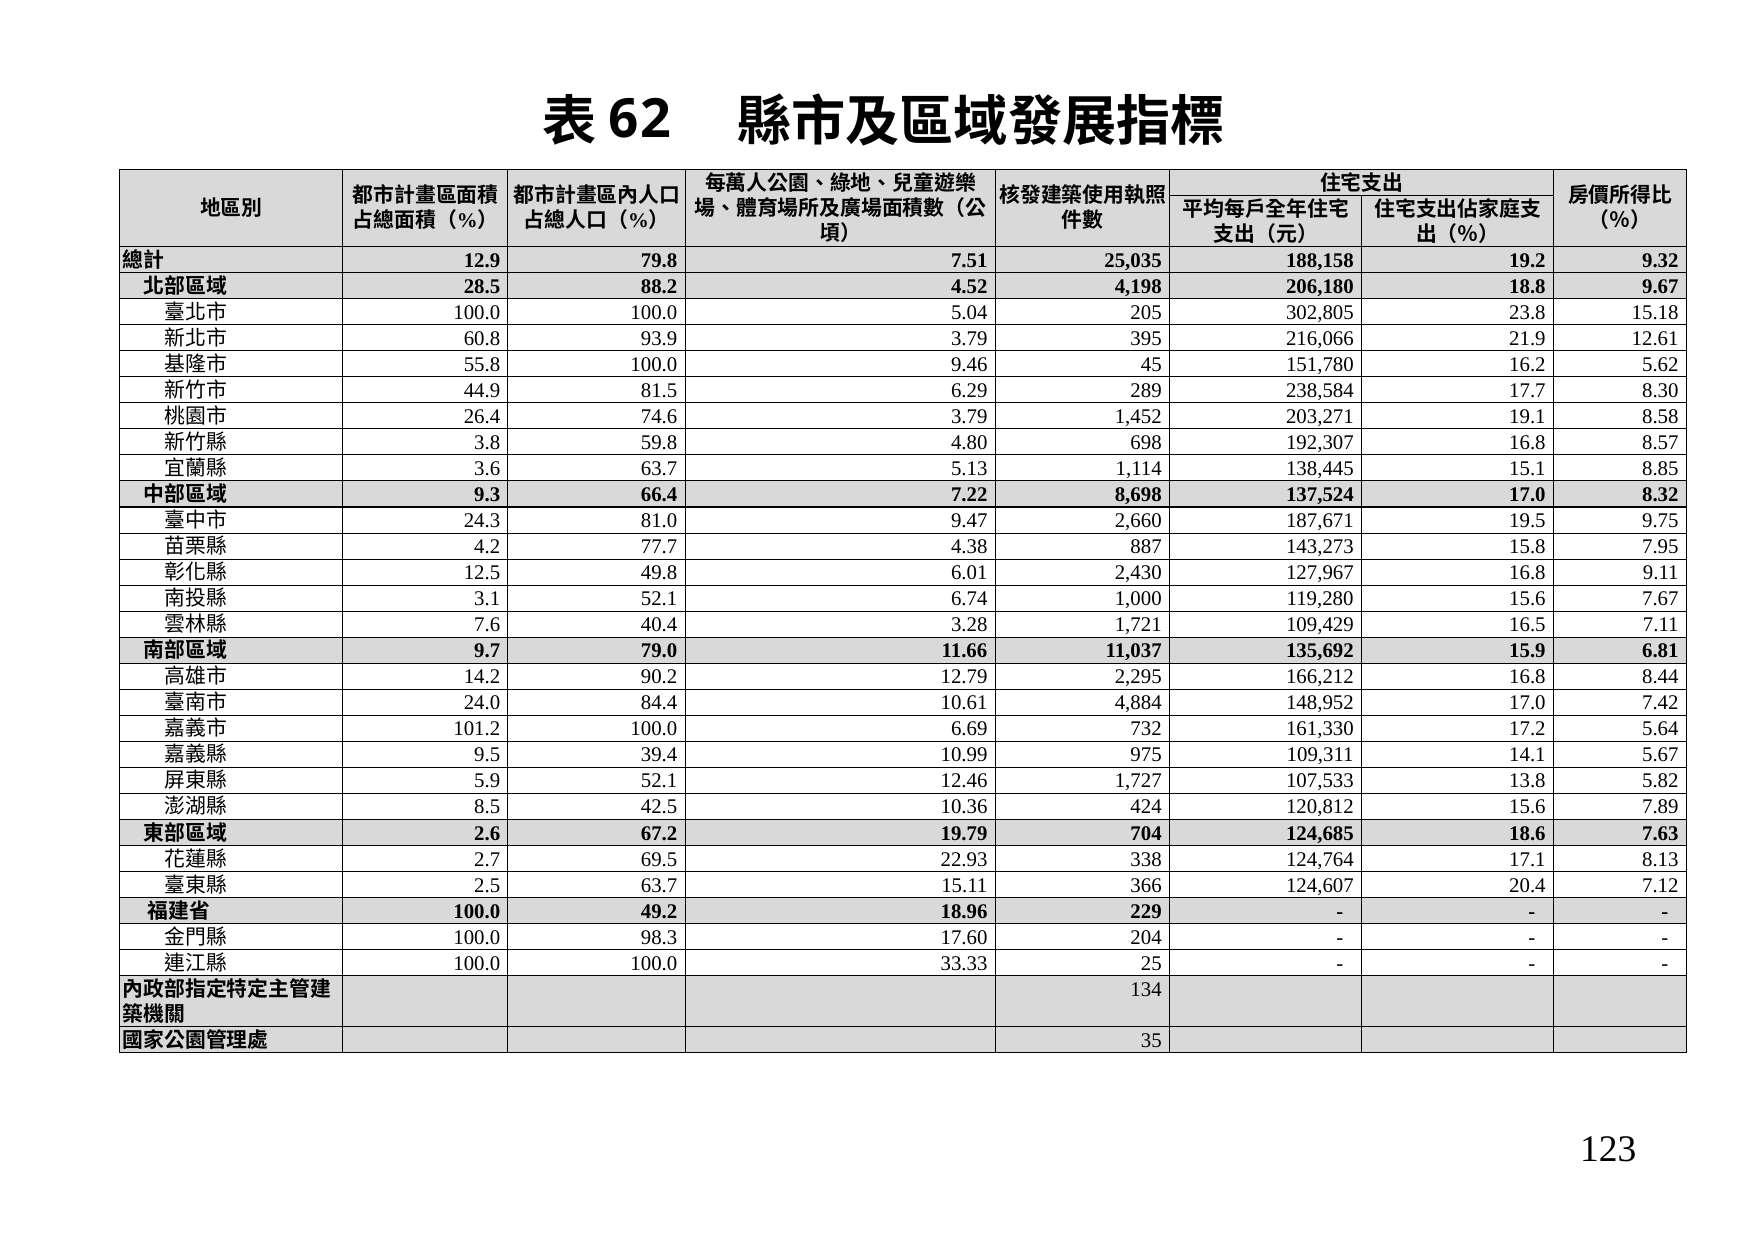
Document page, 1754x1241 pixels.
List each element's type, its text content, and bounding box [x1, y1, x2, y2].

table_cell 9.67 [1554, 273, 1686, 298]
table_cell 205 [996, 299, 1169, 324]
table_cell 16.2 [1362, 351, 1553, 376]
table_cell 20.4 [1362, 872, 1553, 897]
table_cell - [1362, 924, 1553, 949]
table_cell 10.61 [686, 690, 995, 715]
table_cell 宜蘭縣 [120, 455, 342, 480]
table_cell 18.6 [1362, 820, 1553, 845]
table_cell 19.2 [1362, 247, 1553, 272]
table_header 地區別 [120, 170, 342, 246]
table_cell 101.2 [343, 716, 507, 741]
table_cell - [1170, 898, 1361, 923]
table_cell 151,780 [1170, 351, 1361, 376]
table_cell 3.6 [343, 455, 507, 480]
table_cell 8.85 [1554, 455, 1686, 480]
table_cell 148,952 [1170, 690, 1361, 715]
table_cell 90.2 [508, 664, 685, 689]
table_cell 2,660 [996, 508, 1169, 532]
table_cell 3.1 [343, 586, 507, 611]
table_cell 45 [996, 351, 1169, 376]
table_cell [1170, 976, 1361, 1026]
table_cell 124,685 [1170, 820, 1361, 845]
table_cell 109,311 [1170, 742, 1361, 767]
table_cell 9.75 [1554, 508, 1686, 532]
table_cell 連江縣 [120, 950, 342, 975]
table_cell 40.4 [508, 612, 685, 637]
table_cell 44.9 [343, 377, 507, 402]
table_cell 18.8 [1362, 273, 1553, 298]
table_cell 4.80 [686, 429, 995, 454]
table_cell - [1170, 924, 1361, 949]
table_cell 8.44 [1554, 664, 1686, 689]
table_cell [1170, 1027, 1361, 1052]
table_cell 內政部指定特定主管建築機關 [120, 976, 342, 1026]
table_cell 63.7 [508, 455, 685, 480]
table_cell 17.2 [1362, 716, 1553, 741]
table_cell 366 [996, 872, 1169, 897]
table_cell 南投縣 [120, 586, 342, 611]
table_cell [686, 1027, 995, 1052]
table_cell 19.1 [1362, 403, 1553, 428]
table_cell 42.5 [508, 794, 685, 819]
table_cell 新北市 [120, 325, 342, 350]
table_cell 總計 [120, 247, 342, 272]
table_cell 161,330 [1170, 716, 1361, 741]
table_cell 8.30 [1554, 377, 1686, 402]
table_cell 25,035 [996, 247, 1169, 272]
table_cell 100.0 [343, 950, 507, 975]
table_cell 福建省 [120, 898, 342, 923]
table_cell [686, 976, 995, 1026]
table_cell 高雄市 [120, 664, 342, 689]
table_cell 9.7 [343, 638, 507, 663]
table_cell 彰化縣 [120, 560, 342, 584]
table_cell 1,000 [996, 586, 1169, 611]
table_cell 216,066 [1170, 325, 1361, 350]
table_cell 7.22 [686, 481, 995, 506]
table_cell 81.0 [508, 508, 685, 532]
table_cell 4.2 [343, 534, 507, 558]
table_cell 9.3 [343, 481, 507, 506]
table_header 每萬人公園、綠地、兒童遊樂場、體育場所及廣場面積數（公頃） [686, 170, 995, 246]
table_cell 732 [996, 716, 1169, 741]
table_cell 東部區域 [120, 820, 342, 845]
table_cell 187,671 [1170, 508, 1361, 532]
table_cell 3.8 [343, 429, 507, 454]
table_cell 5.67 [1554, 742, 1686, 767]
table_cell 289 [996, 377, 1169, 402]
table_cell 24.0 [343, 690, 507, 715]
table_cell 16.5 [1362, 612, 1553, 637]
table_cell 79.8 [508, 247, 685, 272]
table_cell 4,884 [996, 690, 1169, 715]
table_cell 35 [996, 1027, 1169, 1052]
table_cell 59.8 [508, 429, 685, 454]
table_cell 14.2 [343, 664, 507, 689]
table_cell 9.5 [343, 742, 507, 767]
table_cell 1,114 [996, 455, 1169, 480]
table_cell 15.1 [1362, 455, 1553, 480]
table_cell 5.64 [1554, 716, 1686, 741]
table_cell 嘉義市 [120, 716, 342, 741]
table_cell 100.0 [343, 898, 507, 923]
table_cell 975 [996, 742, 1169, 767]
table_cell 424 [996, 794, 1169, 819]
subtitle 表62 縣市及區域發展指標 [118, 44, 1636, 169]
table_cell [1362, 1027, 1553, 1052]
table_cell 6.01 [686, 560, 995, 584]
table_cell [508, 1027, 685, 1052]
table_cell 金門縣 [120, 924, 342, 949]
table_cell 98.3 [508, 924, 685, 949]
table_header 房價所得比（％） [1554, 170, 1686, 246]
table_cell 1,452 [996, 403, 1169, 428]
table_cell 12.46 [686, 768, 995, 793]
table_cell 13.8 [1362, 768, 1553, 793]
table_cell 138,445 [1170, 455, 1361, 480]
table_cell 52.1 [508, 768, 685, 793]
table_cell 135,692 [1170, 638, 1361, 663]
table_cell 中部區域 [120, 481, 342, 506]
table_cell 7.95 [1554, 534, 1686, 558]
table_cell 5.13 [686, 455, 995, 480]
table_cell 新竹市 [120, 377, 342, 402]
table_cell 143,273 [1170, 534, 1361, 558]
table_cell 8.32 [1554, 481, 1686, 506]
table_cell 4,198 [996, 273, 1169, 298]
table_cell - [1554, 924, 1686, 949]
table_cell 25 [996, 950, 1169, 975]
table_header 都市計畫區內人口占總人口（%） [508, 170, 685, 246]
table_cell 8.5 [343, 794, 507, 819]
table_cell 9.47 [686, 508, 995, 532]
table_cell 166,212 [1170, 664, 1361, 689]
table_cell 24.3 [343, 508, 507, 532]
table_cell 12.61 [1554, 325, 1686, 350]
table_cell 109,429 [1170, 612, 1361, 637]
table_cell 81.5 [508, 377, 685, 402]
table_cell 49.2 [508, 898, 685, 923]
table_cell 100.0 [343, 299, 507, 324]
table_cell 5.62 [1554, 351, 1686, 376]
table_cell 14.1 [1362, 742, 1553, 767]
table_header 都市計畫區面積占總面積（%） [343, 170, 507, 246]
table_cell 住宅支出佔家庭支出（％） [1362, 196, 1553, 246]
table_cell 188,158 [1170, 247, 1361, 272]
table_cell 55.8 [343, 351, 507, 376]
table_cell [1554, 1027, 1686, 1052]
table_cell 17.1 [1362, 846, 1553, 871]
table_cell 60.8 [343, 325, 507, 350]
table_cell 7.63 [1554, 820, 1686, 845]
table_cell 5.04 [686, 299, 995, 324]
table_cell [508, 976, 685, 1026]
table_cell 33.33 [686, 950, 995, 975]
table_cell - [1362, 898, 1553, 923]
table_cell - [1554, 898, 1686, 923]
table_cell 203,271 [1170, 403, 1361, 428]
table_cell 6.74 [686, 586, 995, 611]
table_cell 15.9 [1362, 638, 1553, 663]
table_cell 22.93 [686, 846, 995, 871]
table_cell 16.8 [1362, 429, 1553, 454]
table_cell 澎湖縣 [120, 794, 342, 819]
table_cell 17.7 [1362, 377, 1553, 402]
table_cell 3.28 [686, 612, 995, 637]
table_cell 84.4 [508, 690, 685, 715]
table_cell 28.5 [343, 273, 507, 298]
table_cell 192,307 [1170, 429, 1361, 454]
table_cell 3.79 [686, 325, 995, 350]
table_cell 2,295 [996, 664, 1169, 689]
table_cell 100.0 [343, 924, 507, 949]
table_cell - [1170, 950, 1361, 975]
table_cell 100.0 [508, 351, 685, 376]
table_cell 4.38 [686, 534, 995, 558]
table_cell 5.82 [1554, 768, 1686, 793]
table_cell - [1554, 950, 1686, 975]
table_cell 8.13 [1554, 846, 1686, 871]
table_cell 52.1 [508, 586, 685, 611]
table_cell 1,727 [996, 768, 1169, 793]
table_cell 2.7 [343, 846, 507, 871]
table_cell 302,805 [1170, 299, 1361, 324]
table_cell 苗栗縣 [120, 534, 342, 558]
table_cell 5.9 [343, 768, 507, 793]
table_cell 23.8 [1362, 299, 1553, 324]
table_cell 15.6 [1362, 794, 1553, 819]
table_cell 南部區域 [120, 638, 342, 663]
table_cell [343, 1027, 507, 1052]
table_cell 100.0 [508, 950, 685, 975]
table_cell 7.11 [1554, 612, 1686, 637]
table_cell 698 [996, 429, 1169, 454]
table_cell 79.0 [508, 638, 685, 663]
table_header 住宅支出 [1170, 170, 1553, 195]
table_cell 新竹縣 [120, 429, 342, 454]
table_cell 15.8 [1362, 534, 1553, 558]
table_cell 北部區域 [120, 273, 342, 298]
table_cell 11.66 [686, 638, 995, 663]
table_cell 4.52 [686, 273, 995, 298]
table_cell 16.8 [1362, 664, 1553, 689]
table_cell 2,430 [996, 560, 1169, 584]
table_cell 395 [996, 325, 1169, 350]
table_cell 臺南市 [120, 690, 342, 715]
table_cell 119,280 [1170, 586, 1361, 611]
table_cell 8,698 [996, 481, 1169, 506]
table_cell 19.79 [686, 820, 995, 845]
table_cell 8.57 [1554, 429, 1686, 454]
table_cell 238,584 [1170, 377, 1361, 402]
table_cell 124,607 [1170, 872, 1361, 897]
table_cell 9.32 [1554, 247, 1686, 272]
table_cell 6.69 [686, 716, 995, 741]
table_cell 100.0 [508, 716, 685, 741]
table_cell 臺東縣 [120, 872, 342, 897]
table_cell 17.60 [686, 924, 995, 949]
table_cell 雲林縣 [120, 612, 342, 637]
table_cell 26.4 [343, 403, 507, 428]
table_cell 21.9 [1362, 325, 1553, 350]
table_cell 100.0 [508, 299, 685, 324]
table_cell 基隆市 [120, 351, 342, 376]
table_header 核發建築使用執照件數 [996, 170, 1169, 246]
table_cell 15.11 [686, 872, 995, 897]
table_cell 39.4 [508, 742, 685, 767]
table_cell 7.6 [343, 612, 507, 637]
table_cell 124,764 [1170, 846, 1361, 871]
table_cell 9.11 [1554, 560, 1686, 584]
table_cell 887 [996, 534, 1169, 558]
table_cell 10.36 [686, 794, 995, 819]
table_cell 6.29 [686, 377, 995, 402]
table_cell 6.81 [1554, 638, 1686, 663]
table_cell 69.5 [508, 846, 685, 871]
table_cell 93.9 [508, 325, 685, 350]
table_cell 704 [996, 820, 1169, 845]
table_cell 臺北市 [120, 299, 342, 324]
table_cell 206,180 [1170, 273, 1361, 298]
table_cell 77.7 [508, 534, 685, 558]
table_cell [1554, 976, 1686, 1026]
table_cell 12.9 [343, 247, 507, 272]
table_cell 7.51 [686, 247, 995, 272]
table_cell 11,037 [996, 638, 1169, 663]
table_cell 107,533 [1170, 768, 1361, 793]
table_cell 67.2 [508, 820, 685, 845]
table_cell 7.42 [1554, 690, 1686, 715]
table_cell 134 [996, 976, 1169, 1026]
table_cell 19.5 [1362, 508, 1553, 532]
table_cell 15.6 [1362, 586, 1553, 611]
table_cell [343, 976, 507, 1026]
table_cell 7.89 [1554, 794, 1686, 819]
table_cell 204 [996, 924, 1169, 949]
table_cell 127,967 [1170, 560, 1361, 584]
table_cell 9.46 [686, 351, 995, 376]
table_cell 花蓮縣 [120, 846, 342, 871]
table_cell [1362, 976, 1553, 1026]
table_cell 屏東縣 [120, 768, 342, 793]
table_cell 7.12 [1554, 872, 1686, 897]
table_cell 16.8 [1362, 560, 1553, 584]
table_cell 臺中市 [120, 508, 342, 532]
table_cell 88.2 [508, 273, 685, 298]
table_cell 1,721 [996, 612, 1169, 637]
table_cell 2.6 [343, 820, 507, 845]
table_cell 2.5 [343, 872, 507, 897]
table_cell 7.67 [1554, 586, 1686, 611]
table_cell 338 [996, 846, 1169, 871]
table_cell 12.5 [343, 560, 507, 584]
table_cell 66.4 [508, 481, 685, 506]
table_cell 120,812 [1170, 794, 1361, 819]
table_cell 63.7 [508, 872, 685, 897]
table_cell - [1362, 950, 1553, 975]
table_cell 嘉義縣 [120, 742, 342, 767]
table_cell 3.79 [686, 403, 995, 428]
table_cell 137,524 [1170, 481, 1361, 506]
table_cell 49.8 [508, 560, 685, 584]
table_cell 12.79 [686, 664, 995, 689]
table_cell 平均每戶全年住宅支出（元） [1170, 196, 1361, 246]
table_cell 18.96 [686, 898, 995, 923]
table_cell 10.99 [686, 742, 995, 767]
table_cell 8.58 [1554, 403, 1686, 428]
table_cell 15.18 [1554, 299, 1686, 324]
table_cell 桃園市 [120, 403, 342, 428]
table_cell 國家公園管理處 [120, 1027, 342, 1052]
table_cell 229 [996, 898, 1169, 923]
table_cell 74.6 [508, 403, 685, 428]
table_cell 17.0 [1362, 690, 1553, 715]
table_cell 17.0 [1362, 481, 1553, 506]
